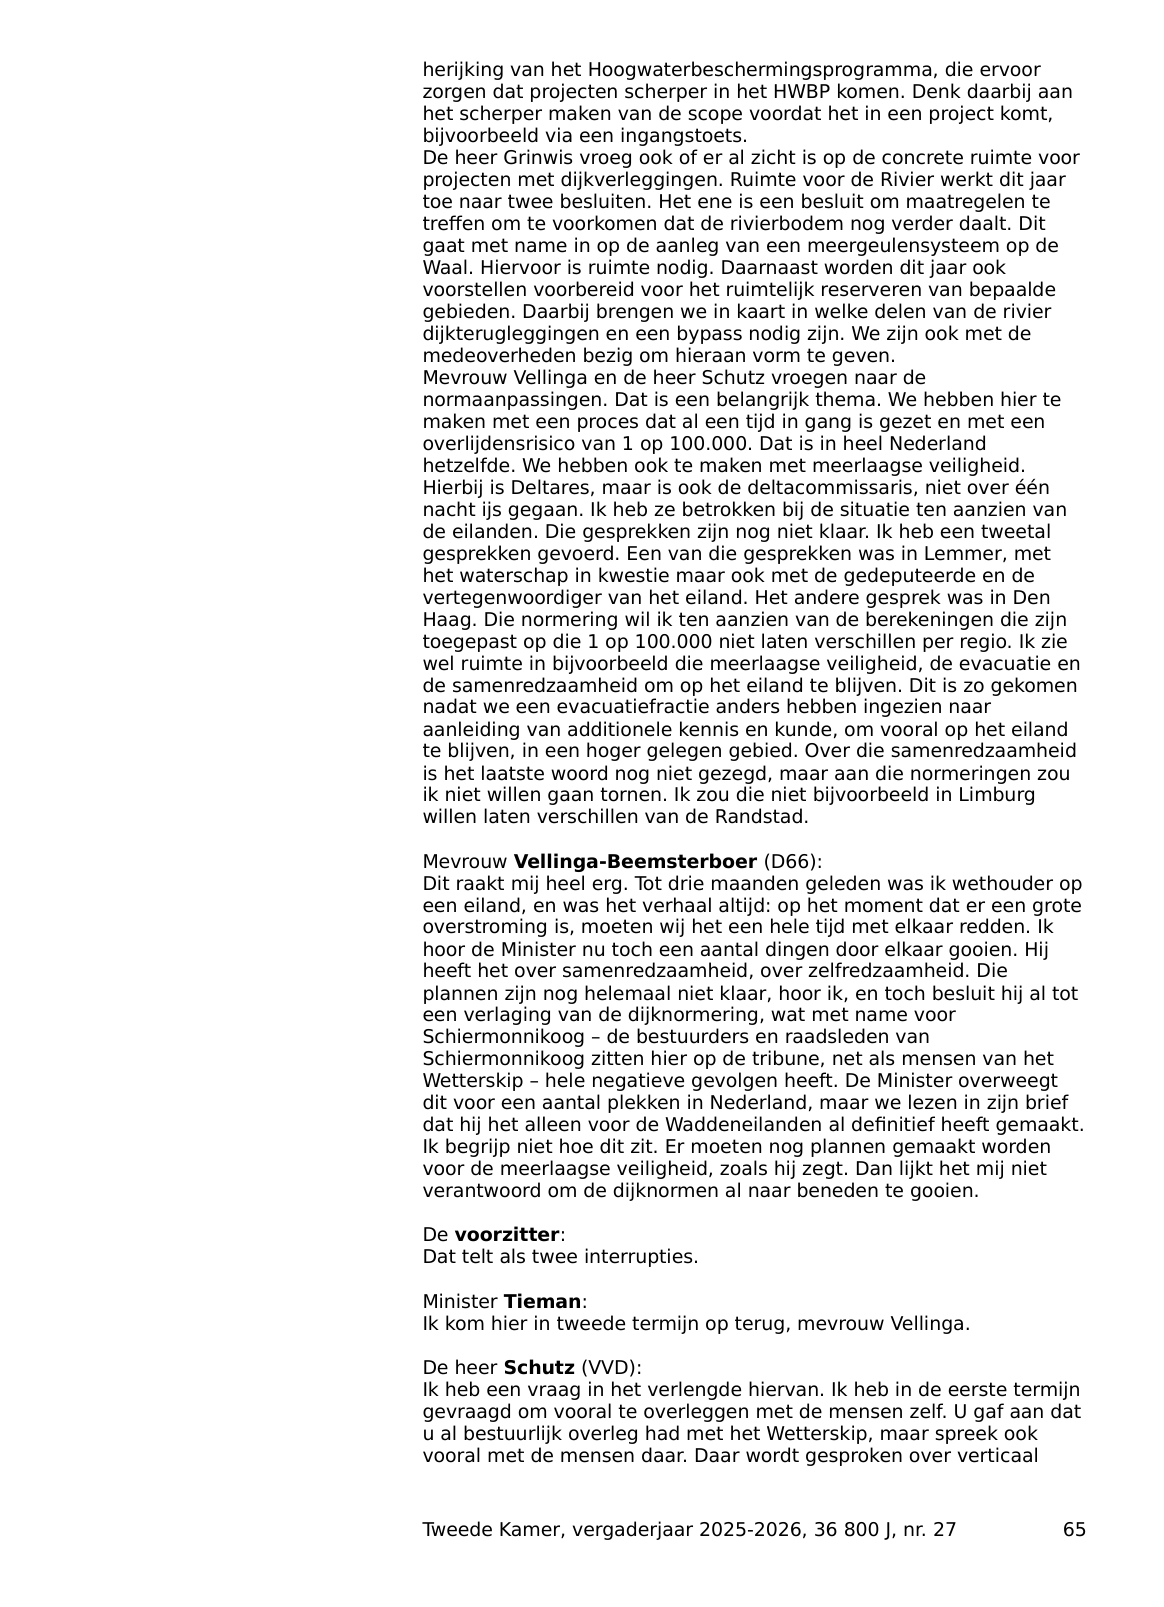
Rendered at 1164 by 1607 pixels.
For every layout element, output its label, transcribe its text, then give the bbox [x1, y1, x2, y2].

text Mevrouw Vellinga-Beemsterboer (D66): [422, 851, 1087, 872]
text De heer Grinwis vroeg ook of er al zicht is op de concrete ruimte voor projecten met dijkverleggingen. Ruimte voor de Rivier werkt dit jaar toe naar twee besluiten. Het ene is een besluit om maatregelen te treffen om te voorkomen dat de rivierbodem nog verder daalt. Dit gaat met name in op de aanleg van een meergeulensysteem op de Waal. Hiervoor is ruimte nodig. Daarnaast worden dit jaar ook voorstellen voorbereid voor het ruimtelijk reserveren van bepaalde gebieden. Daarbij brengen we in kaart in welke delen van de rivier dijkterugleggingen en een bypass nodig zijn. We zijn ook met de medeoverheden bezig om hieraan vorm te geven. [422, 147, 1087, 367]
text Minister Tieman: [422, 1291, 1087, 1312]
text Dit raakt mij heel erg. Tot drie maanden geleden was ik wethouder op een eiland, en was het verhaal altijd: op het moment dat er een grote overstroming is, moeten wij het een hele tijd met elkaar redden. Ik hoor de Minister nu toch een aantal dingen door elkaar gooien. Hij heeft het over samenredzaamheid, over zelfredzaamheid. Die plannen zijn nog helemaal niet klaar, hoor ik, en toch besluit hij al tot een verlaging van de dijknormering, wat met name voor Schiermonnikoog – de bestuurders en raadsleden van Schiermonnikoog zitten hier op de tribune, net als mensen van het Wetterskip – hele negatieve gevolgen heeft. De Minister overweegt dit voor een aantal plekken in Nederland, maar we lezen in zijn brief dat hij het alleen voor de Waddeneilanden al definitief heeft gemaakt. Ik begrijp niet hoe dit zit. Er moeten nog plannen gemaakt worden voor de meerlaagse veiligheid, zoals hij zegt. Dan lijkt het mij niet verantwoord om de dijknormen al naar beneden te gooien. [422, 872, 1087, 1202]
text Ik heb een vraag in het verlengde hiervan. Ik heb in de eerste termijn gevraagd om vooral te overleggen met de mensen zelf. U gaf aan dat u al bestuurlijk overleg had met het Wetterskip, maar spreek ook vooral met de mensen daar. Daar wordt gesproken over verticaal [422, 1379, 1087, 1467]
text Ik kom hier in tweede termijn op terug, mevrouw Vellinga. [422, 1312, 1087, 1334]
text De heer Schutz (VVD): [422, 1357, 1087, 1379]
text Mevrouw Vellinga en de heer Schutz vroegen naar de normaanpassingen. Dat is een belangrijk thema. We hebben hier te maken met een proces dat al een tijd in gang is gezet en met een overlijdensrisico van 1 op 100.000. Dat is in heel Nederland hetzelfde. We hebben ook te maken met meerlaagse veiligheid. Hierbij is Deltares, maar is ook de deltacommissaris, niet over één nacht ijs gegaan. Ik heb ze betrokken bij de situatie ten aanzien van de eilanden. Die gesprekken zijn nog niet klaar. Ik heb een tweetal gesprekken gevoerd. Een van die gesprekken was in Lemmer, met het waterschap in kwestie maar ook met de gedeputeerde en de vertegenwoordiger van het eiland. Het andere gesprek was in Den Haag. Die normering wil ik ten aanzien van de berekeningen die zijn toegepast op die 1 op 100.000 niet laten verschillen per regio. Ik zie wel ruimte in bijvoorbeeld die meerlaagse veiligheid, de evacuatie en de samenredzaamheid om op het eiland te blijven. Dit is zo gekomen nadat we een evacuatiefractie anders hebben ingezien naar aanleiding van additionele kennis en kunde, om vooral op het eiland te blijven, in een hoger gelegen gebied. Over die samenredzaamheid is het laatste woord nog niet gezegd, maar aan die normeringen zou ik niet willen gaan tornen. Ik zou die niet bijvoorbeeld in Limburg willen laten verschillen van de Randstad. [422, 367, 1087, 828]
text Dat telt als twee interrupties. [422, 1246, 1087, 1268]
text herijking van het Hoogwaterbeschermingsprogramma, die ervoor zorgen dat projecten scherper in het HWBP komen. Denk daarbij aan het scherper maken van de scope voordat het in een project komt, bijvoorbeeld via een ingangstoets. [422, 59, 1087, 147]
text De voorzitter: [422, 1224, 1087, 1246]
